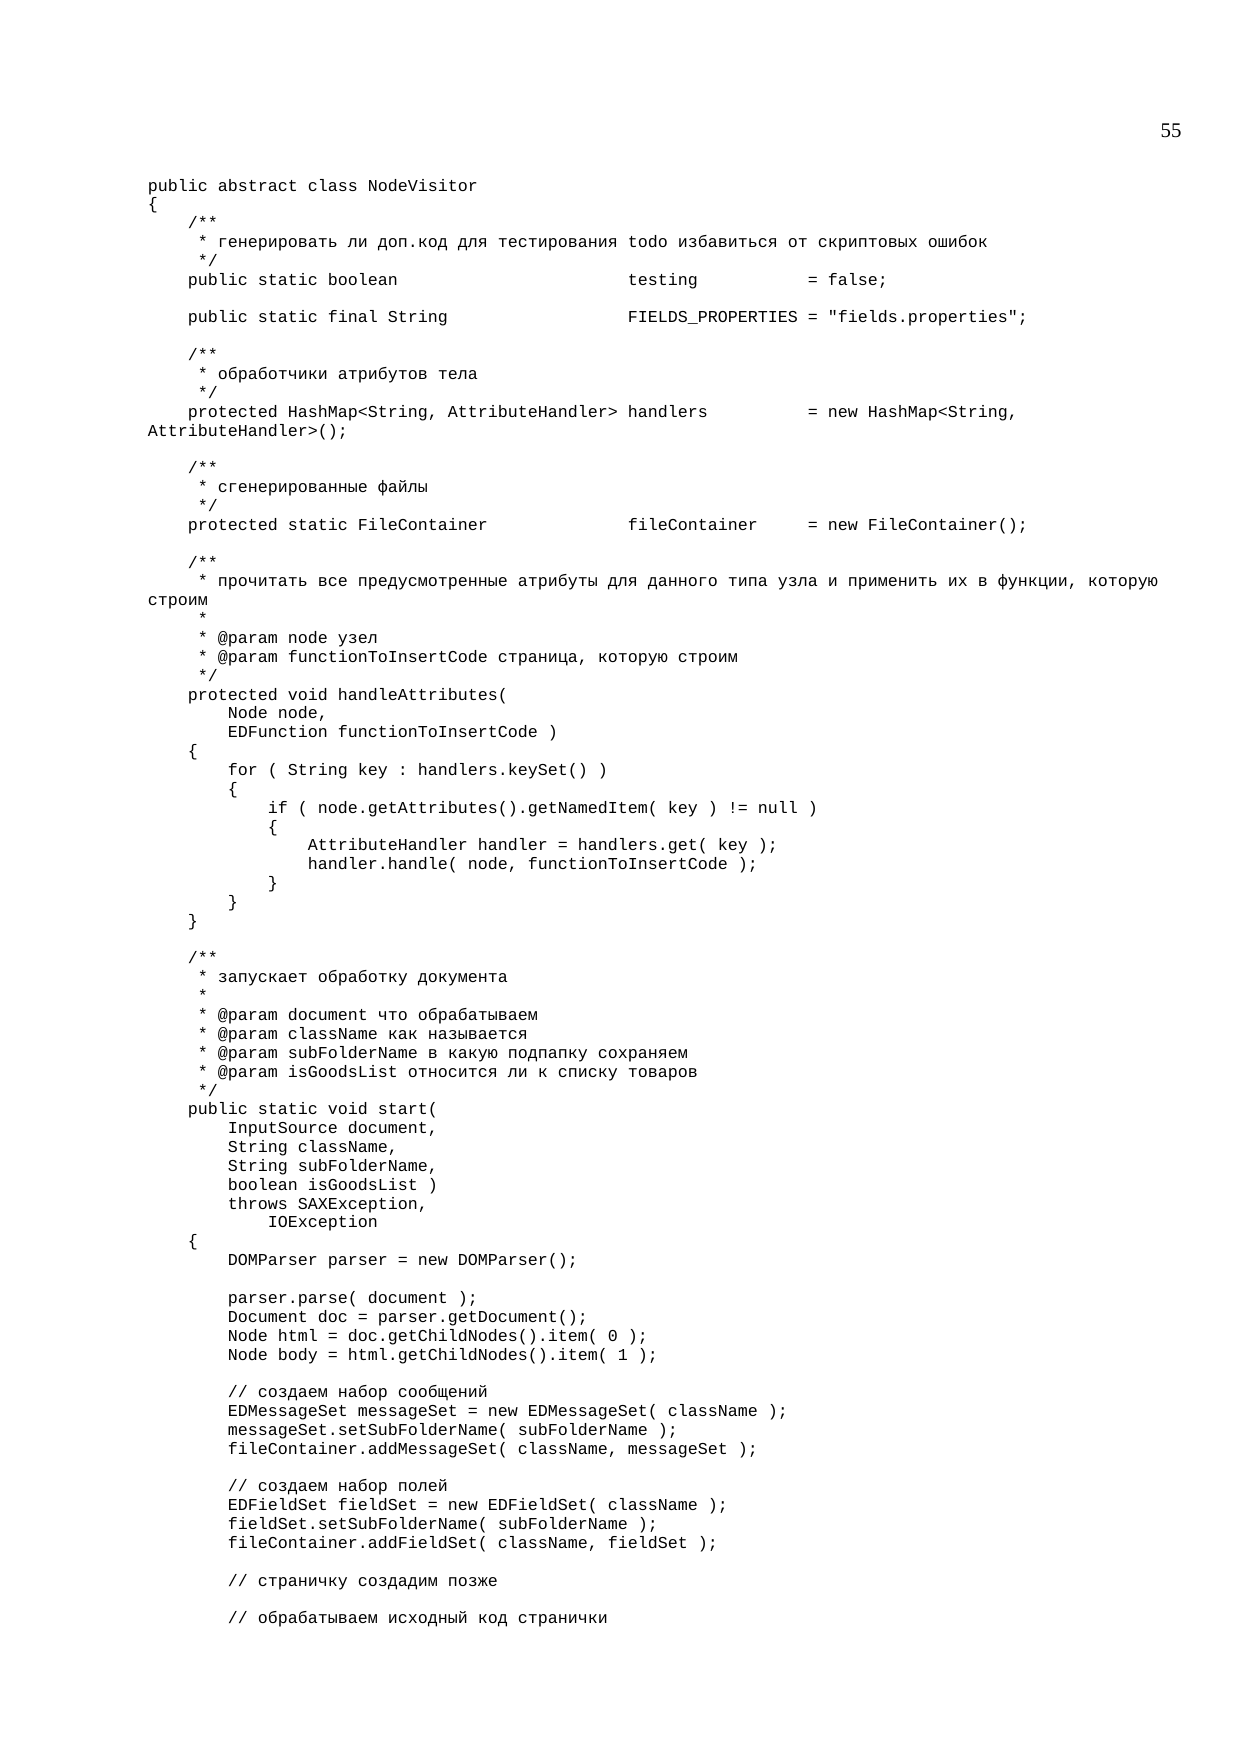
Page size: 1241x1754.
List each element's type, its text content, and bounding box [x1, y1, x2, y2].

text public static boolean testing = false; [148, 271, 1181, 290]
text */ [148, 252, 1181, 271]
text messageSet.setSubFolderName( subFolderName ); [148, 1421, 1181, 1440]
text protected static FileContainer fileContainer = new FileContainer(); [148, 516, 1181, 535]
text { [148, 818, 1181, 837]
text /** [148, 347, 1181, 366]
text String subFolderName, [148, 1157, 1181, 1176]
text */ [148, 667, 1181, 686]
text * @param node узел [148, 629, 1181, 648]
text * @param className как называется [148, 1026, 1181, 1044]
text fieldSet.setSubFolderName( subFolderName ); [148, 1516, 1181, 1534]
text public abstract class NodeVisitor [148, 177, 1181, 196]
text * [148, 611, 1181, 629]
text for ( String key : handlers.keySet() ) [148, 762, 1181, 780]
text // обрабатываем исходный код странички [148, 1610, 1181, 1629]
text /** [148, 554, 1181, 573]
text */ [148, 498, 1181, 516]
text Node html = doc.getChildNodes().item( 0 ); [148, 1327, 1181, 1346]
text EDFunction functionToInsertCode ) [148, 724, 1181, 743]
text DOMParser parser = new DOMParser(); [148, 1252, 1181, 1271]
text boolean isGoodsList ) [148, 1176, 1181, 1195]
text AttributeHandler handler = handlers.get( key ); [148, 837, 1181, 856]
text */ [148, 384, 1181, 403]
text /** [148, 950, 1181, 969]
text Node body = html.getChildNodes().item( 1 ); [148, 1346, 1181, 1365]
text * @param document что обрабатываем [148, 1007, 1181, 1026]
text String className, [148, 1139, 1181, 1157]
text if ( node.getAttributes().getNamedItem( key ) != null ) [148, 799, 1181, 818]
text * @param subFolderName в какую подпапку сохраняем [148, 1044, 1181, 1063]
text EDFieldSet fieldSet = new EDFieldSet( className ); [148, 1497, 1181, 1516]
text } [148, 893, 1181, 912]
text /** [148, 460, 1181, 479]
text public static final String FIELDS_PROPERTIES = "fields.properties"; [148, 309, 1181, 328]
text // страничку создадим позже [148, 1572, 1181, 1591]
text fileContainer.addFieldSet( className, fieldSet ); [148, 1534, 1181, 1553]
text EDMessageSet messageSet = new EDMessageSet( className ); [148, 1403, 1181, 1421]
text /** [148, 215, 1181, 234]
text parser.parse( document ); [148, 1289, 1181, 1308]
text { [148, 196, 1181, 215]
text // создаем набор полей [148, 1478, 1181, 1497]
text */ [148, 1082, 1181, 1101]
text * [148, 988, 1181, 1007]
text * генерировать ли доп.код для тестирования todo избавиться от скриптовых ошибок [148, 234, 1181, 252]
text * сгенерированные файлы [148, 479, 1181, 498]
text } [148, 912, 1181, 931]
text * @param functionToInsertCode страница, которую строим [148, 648, 1181, 667]
text * прочитать все предусмотренные атрибуты для данного типа узла и применить их в функции, которую строим [148, 573, 1181, 611]
text * запускает обработку документа [148, 969, 1181, 988]
text handler.handle( node, functionToInsertCode ); [148, 856, 1181, 875]
text InputSource document, [148, 1120, 1181, 1139]
text { [148, 743, 1181, 762]
text protected HashMap<String, AttributeHandler> handlers = new HashMap<String, AttributeHandler>(); [148, 403, 1181, 441]
text protected void handleAttributes( [148, 686, 1181, 705]
text throws SAXException, [148, 1195, 1181, 1214]
text Node node, [148, 705, 1181, 724]
text * @param isGoodsList относится ли к списку товаров [148, 1063, 1181, 1082]
text IOException [148, 1214, 1181, 1233]
text Document doc = parser.getDocument(); [148, 1308, 1181, 1327]
text * обработчики атрибутов тела [148, 366, 1181, 384]
text public static void start( [148, 1101, 1181, 1120]
text { [148, 1233, 1181, 1252]
text fileContainer.addMessageSet( className, messageSet ); [148, 1440, 1181, 1459]
text } [148, 875, 1181, 893]
text // создаем набор сообщений [148, 1384, 1181, 1403]
text { [148, 780, 1181, 799]
